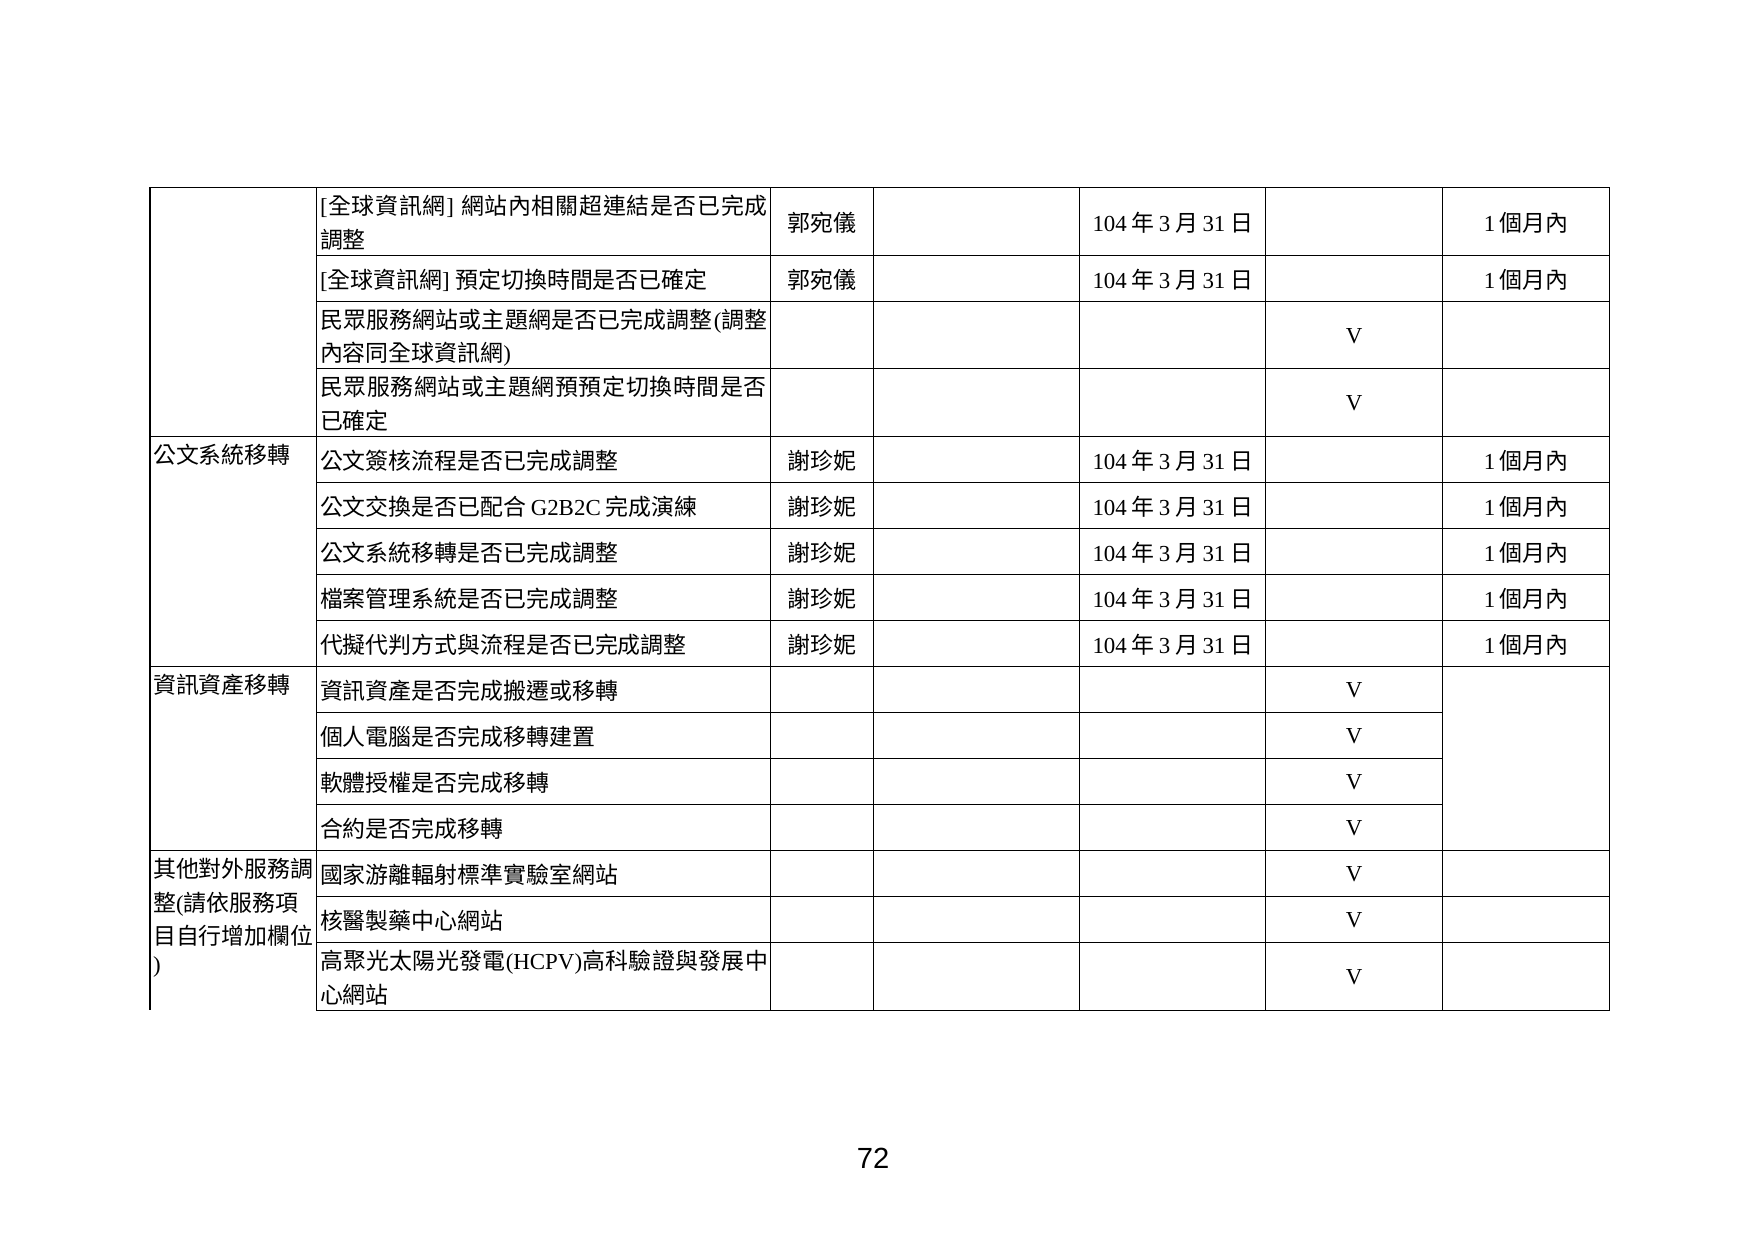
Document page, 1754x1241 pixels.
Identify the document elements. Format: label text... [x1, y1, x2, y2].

table_cell 謝珍妮 [771, 529, 873, 574]
table_cell 謝珍妮 [771, 437, 873, 482]
table_cell [771, 943, 873, 1010]
table_cell [874, 805, 1079, 850]
table_cell [1266, 188, 1442, 255]
table_cell 104年3月31日 [1080, 437, 1265, 482]
table_cell [1266, 575, 1442, 620]
table_cell [771, 667, 873, 712]
table_cell 1個月內 [1443, 437, 1609, 482]
table_cell [771, 369, 873, 436]
table_cell [874, 713, 1079, 758]
table_cell 公文系統移轉 [151, 437, 316, 666]
table_cell [1080, 851, 1265, 896]
table_cell 高聚光太陽光發電(HCPV)高科驗證與發展中心網站 [317, 943, 770, 1010]
table_cell [1443, 897, 1609, 942]
table_cell 104年3月31日 [1080, 529, 1265, 574]
table_cell V [1266, 851, 1442, 896]
table_cell [1080, 943, 1265, 1010]
table_cell [1266, 529, 1442, 574]
table_cell [1080, 897, 1265, 942]
table_cell [全球資訊網] 網站內相關超連結是否已完成調整 [317, 188, 770, 255]
table_cell [1080, 369, 1265, 436]
table_cell 1個月內 [1443, 529, 1609, 574]
table_cell 資訊資產移轉 [151, 667, 316, 850]
table_cell 民眾服務網站或主題網是否已完成調整(調整內容同全球資訊網) [317, 302, 770, 368]
table_cell 1個月內 [1443, 621, 1609, 666]
table_cell V [1266, 943, 1442, 1010]
table_cell V [1266, 713, 1442, 758]
table_cell 其他對外服務調整(請依服務項目自行增加欄位) [151, 851, 316, 1010]
table_cell [874, 437, 1079, 482]
table_cell 謝珍妮 [771, 621, 873, 666]
table_cell [1266, 437, 1442, 482]
table_cell [874, 188, 1079, 255]
table_cell [1266, 256, 1442, 301]
table_cell [874, 483, 1079, 528]
table_cell 郭宛儀 [771, 188, 873, 255]
table_cell [771, 759, 873, 804]
table_cell 代擬代判方式與流程是否已完成調整 [317, 621, 770, 666]
table_cell [1080, 302, 1265, 368]
table_cell [874, 302, 1079, 368]
table_cell [874, 575, 1079, 620]
table_cell V [1266, 302, 1442, 368]
table_cell [全球資訊網] 預定切換時間是否已確定 [317, 256, 770, 301]
table_cell 公文簽核流程是否已完成調整 [317, 437, 770, 482]
table_cell [1080, 667, 1265, 712]
table_cell 國家游離輻射標準實驗室網站 [317, 851, 770, 896]
table_cell [1266, 621, 1442, 666]
table_cell 謝珍妮 [771, 483, 873, 528]
table_cell V [1266, 805, 1442, 850]
table_cell [771, 897, 873, 942]
table_cell 1個月內 [1443, 483, 1609, 528]
table_cell 個人電腦是否完成移轉建置 [317, 713, 770, 758]
table_cell 104年3月31日 [1080, 621, 1265, 666]
table_cell [1080, 805, 1265, 850]
table_cell [874, 369, 1079, 436]
table_cell 1個月內 [1443, 575, 1609, 620]
table_cell 公文系統移轉是否已完成調整 [317, 529, 770, 574]
table_cell 1個月內 [1443, 188, 1609, 255]
table_cell V [1266, 759, 1442, 804]
table_cell [1443, 667, 1609, 850]
table_cell 核醫製藥中心網站 [317, 897, 770, 942]
table_cell 1個月內 [1443, 256, 1609, 301]
table_cell 104年3月31日 [1080, 575, 1265, 620]
table_cell 104年3月31日 [1080, 483, 1265, 528]
table_cell 資訊資產是否完成搬遷或移轉 [317, 667, 770, 712]
table_cell [1443, 851, 1609, 896]
table_cell [1443, 302, 1609, 368]
table_cell 合約是否完成移轉 [317, 805, 770, 850]
table_cell [771, 302, 873, 368]
table_cell [874, 759, 1079, 804]
table_cell 檔案管理系統是否已完成調整 [317, 575, 770, 620]
table_cell 謝珍妮 [771, 575, 873, 620]
table_cell [874, 943, 1079, 1010]
table_cell [874, 667, 1079, 712]
table_cell V [1266, 897, 1442, 942]
table_cell 公文交換是否已配合G2B2C完成演練 [317, 483, 770, 528]
table_cell 軟體授權是否完成移轉 [317, 759, 770, 804]
table_cell [771, 851, 873, 896]
table_cell [1443, 943, 1609, 1010]
table_cell 郭宛儀 [771, 256, 873, 301]
table_cell 民眾服務網站或主題網預預定切換時間是否已確定 [317, 369, 770, 436]
table_cell [874, 256, 1079, 301]
table_cell [1080, 713, 1265, 758]
table_cell 104年3月31日 [1080, 256, 1265, 301]
table_cell [874, 851, 1079, 896]
table_cell [151, 188, 316, 436]
table_cell [874, 897, 1079, 942]
table_cell [771, 805, 873, 850]
table_cell [1443, 369, 1609, 436]
table_cell [1080, 759, 1265, 804]
table_cell [1266, 483, 1442, 528]
table_cell V [1266, 667, 1442, 712]
table_cell V [1266, 369, 1442, 436]
table_cell [771, 713, 873, 758]
table_cell [874, 621, 1079, 666]
table_cell [874, 529, 1079, 574]
table_cell 104年3月31日 [1080, 188, 1265, 255]
